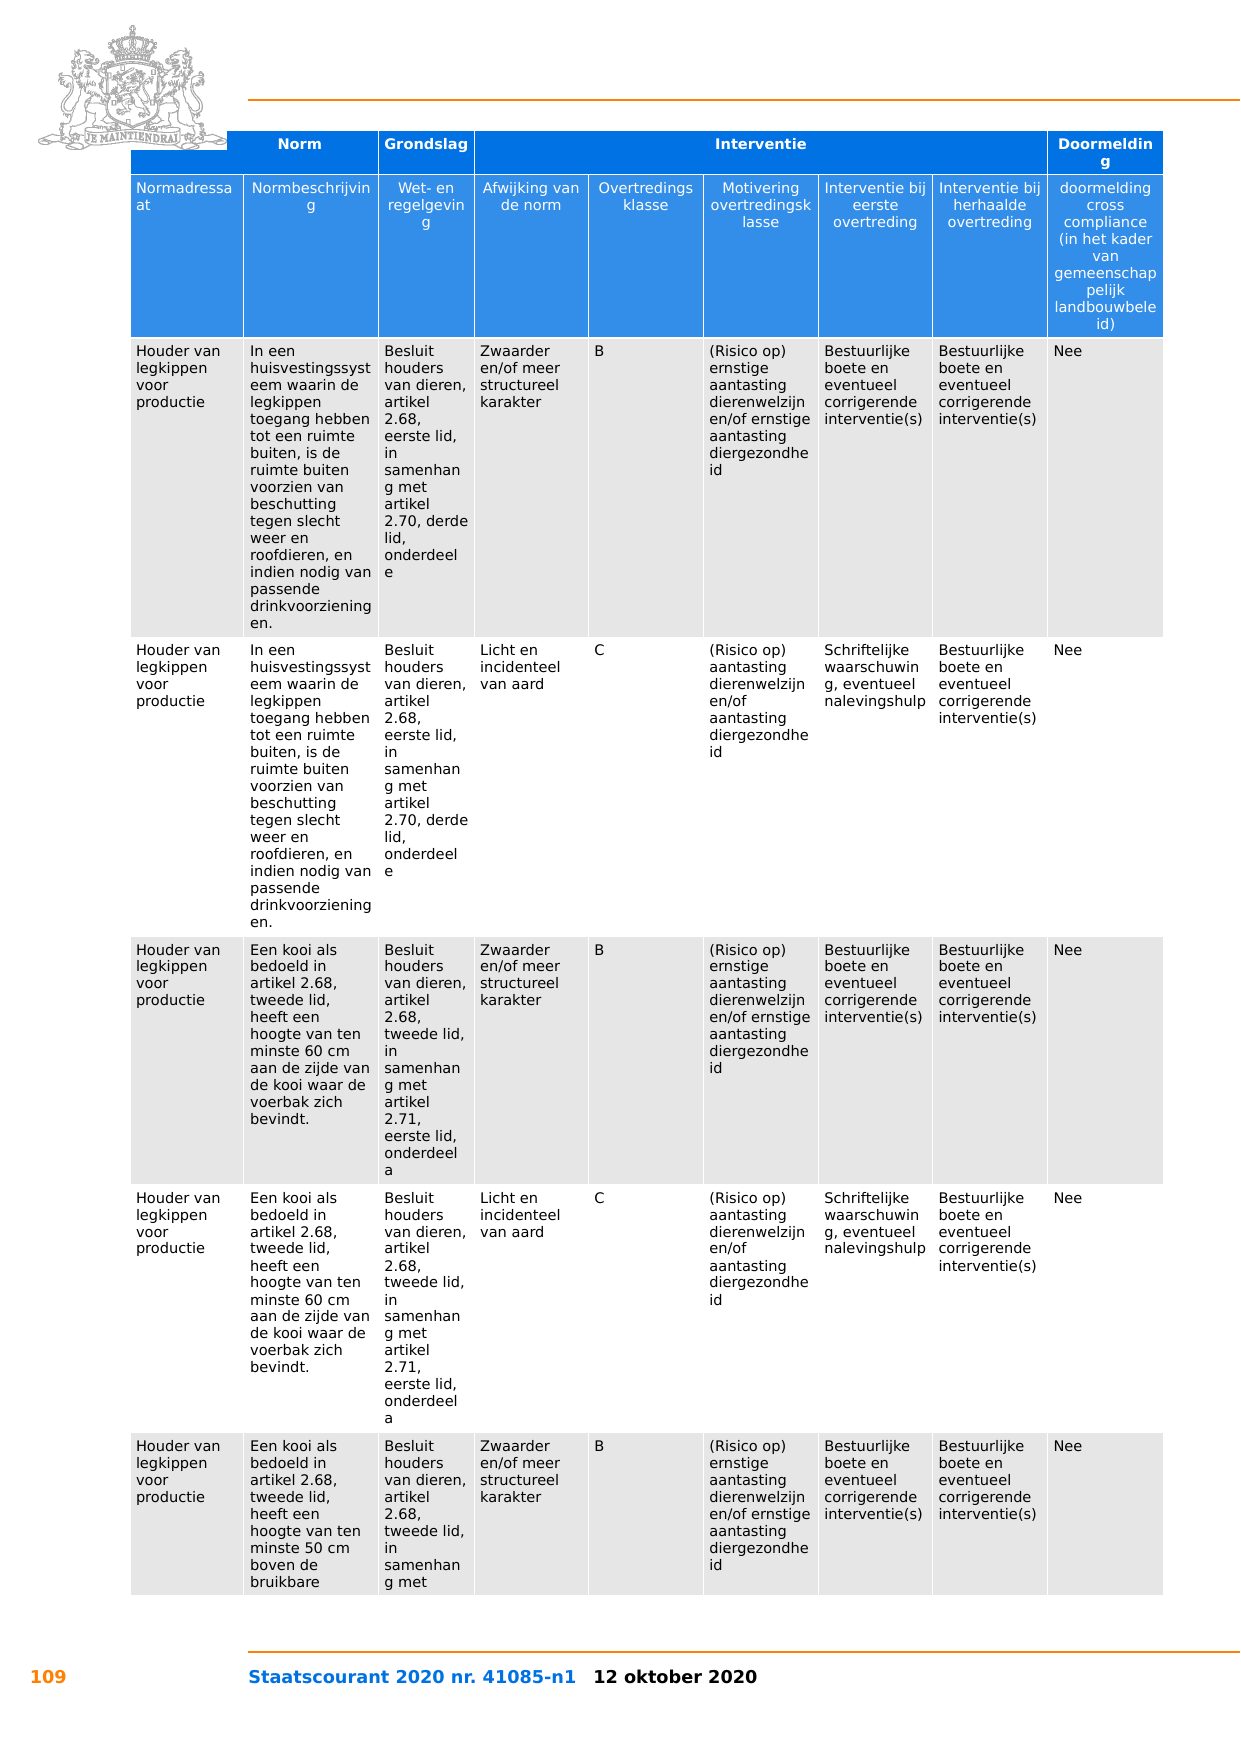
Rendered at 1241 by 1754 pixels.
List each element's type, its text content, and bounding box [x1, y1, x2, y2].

table_cell Besluit houders van dieren, artikel 2.68, eerste lid, in samenhang met artikel 2.70, derde lid, onderdeel e [379, 339, 474, 637]
table_cell C [589, 638, 703, 936]
table_cell Houder van legkippen voor productie [131, 1433, 243, 1595]
table_cell Houder van legkippen voor productie [131, 638, 243, 936]
table_cell Houder van legkippen voor productie [131, 1185, 243, 1432]
table_header Interventie [475, 131, 1047, 174]
table_cell Nee [1048, 1433, 1163, 1595]
table_cell Motivering overtredingsklasse [704, 175, 818, 337]
table_cell Afwijking van de norm [475, 175, 588, 337]
table_cell Besluit houders van dieren, artikel 2.68, tweede lid, in samenhang met artikel 2.71, eerste lid, onderdeel a [379, 937, 474, 1184]
table_cell (Risico op) ernstige aantasting dierenwelzijn en/of ernstige aantasting diergezondheid [704, 1433, 818, 1595]
table_cell Bestuurlijke boete en eventueel corrigerende interventie(s) [819, 1433, 932, 1595]
picture [38, 25, 227, 150]
table_cell In een huisvestingssysteem waarin de legkippen toegang hebben tot een ruimte buiten, is de ruimte buiten voorzien van beschutting tegen slecht weer en roofdieren, en indien nodig van passende drinkvoorzieningen. [244, 638, 378, 936]
table_cell (Risico op) ernstige aantasting dierenwelzijn en/of ernstige aantasting diergezondheid [704, 937, 818, 1184]
table_cell doormelding cross compliance (in het kader van gemeenschappelijk landbouwbeleid) [1048, 175, 1163, 337]
table_cell Wet- en regelgeving [379, 175, 474, 337]
table_cell Bestuurlijke boete en eventueel corrigerende interventie(s) [819, 339, 932, 637]
table_cell Besluit houders van dieren, artikel 2.68, eerste lid, in samenhang met artikel 2.70, derde lid, onderdeel e [379, 638, 474, 936]
table_cell Normbeschrijving [244, 175, 378, 337]
table_cell Bestuurlijke boete en eventueel corrigerende interventie(s) [933, 339, 1047, 637]
table_cell Een kooi als bedoeld in artikel 2.68, tweede lid, heeft een hoogte van ten minste 60 cm aan de zijde van de kooi waar de voerbak zich bevindt. [244, 937, 378, 1184]
table_cell Bestuurlijke boete en eventueel corrigerende interventie(s) [933, 937, 1047, 1184]
table_cell Nee [1048, 1185, 1163, 1432]
table_header Doormelding [1048, 131, 1163, 174]
table_header Grondslag [379, 131, 474, 174]
table_cell Licht en incidenteel van aard [475, 638, 588, 936]
table_cell Overtredingsklasse [589, 175, 703, 337]
table_cell B [589, 1433, 703, 1595]
table_cell Interventie bij herhaalde overtreding [933, 175, 1047, 337]
table_cell Normadressaat [131, 175, 243, 337]
table_cell Een kooi als bedoeld in artikel 2.68, tweede lid, heeft een hoogte van ten minste 60 cm aan de zijde van de kooi waar de voerbak zich bevindt. [244, 1185, 378, 1432]
table_cell Zwaarder en/of meer structureel karakter [475, 1433, 588, 1595]
table_cell Bestuurlijke boete en eventueel corrigerende interventie(s) [933, 1433, 1047, 1595]
table_cell Besluit houders van dieren, artikel 2.68, tweede lid, in samenhang met [379, 1433, 474, 1595]
table_cell Nee [1048, 937, 1163, 1184]
table_cell Zwaarder en/of meer structureel karakter [475, 339, 588, 637]
table_cell B [589, 937, 703, 1184]
table_cell Besluit houders van dieren, artikel 2.68, tweede lid, in samenhang met artikel 2.71, eerste lid, onderdeel a [379, 1185, 474, 1432]
table_cell Nee [1048, 339, 1163, 637]
table_cell In een huisvestingssysteem waarin de legkippen toegang hebben tot een ruimte buiten, is de ruimte buiten voorzien van beschutting tegen slecht weer en roofdieren, en indien nodig van passende drinkvoorzieningen. [244, 339, 378, 637]
table_cell Bestuurlijke boete en eventueel corrigerende interventie(s) [933, 1185, 1047, 1432]
table_cell Bestuurlijke boete en eventueel corrigerende interventie(s) [933, 638, 1047, 936]
table_cell (Risico op) aantasting dierenwelzijn en/of aantasting diergezondheid [704, 638, 818, 936]
table_cell (Risico op) ernstige aantasting dierenwelzijn en/of ernstige aantasting diergezondheid [704, 339, 818, 637]
table_cell (Risico op) aantasting dierenwelzijn en/of aantasting diergezondheid [704, 1185, 818, 1432]
table_cell Bestuurlijke boete en eventueel corrigerende interventie(s) [819, 937, 932, 1184]
table_cell Houder van legkippen voor productie [131, 339, 243, 637]
table_cell C [589, 1185, 703, 1432]
table_cell Nee [1048, 638, 1163, 936]
table_cell B [589, 339, 703, 637]
table_header Norm [131, 131, 378, 174]
table_cell Interventie bij eerste overtreding [819, 175, 932, 337]
table_cell Houder van legkippen voor productie [131, 937, 243, 1184]
table_cell Schriftelijke waarschuwing, eventueel nalevingshulp [819, 1185, 932, 1432]
table_cell Een kooi als bedoeld in artikel 2.68, tweede lid, heeft een hoogte van ten minste 50 cm boven de bruikbare [244, 1433, 378, 1595]
table_cell Zwaarder en/of meer structureel karakter [475, 937, 588, 1184]
table_cell Schriftelijke waarschuwing, eventueel nalevingshulp [819, 638, 932, 936]
table_cell Licht en incidenteel van aard [475, 1185, 588, 1432]
